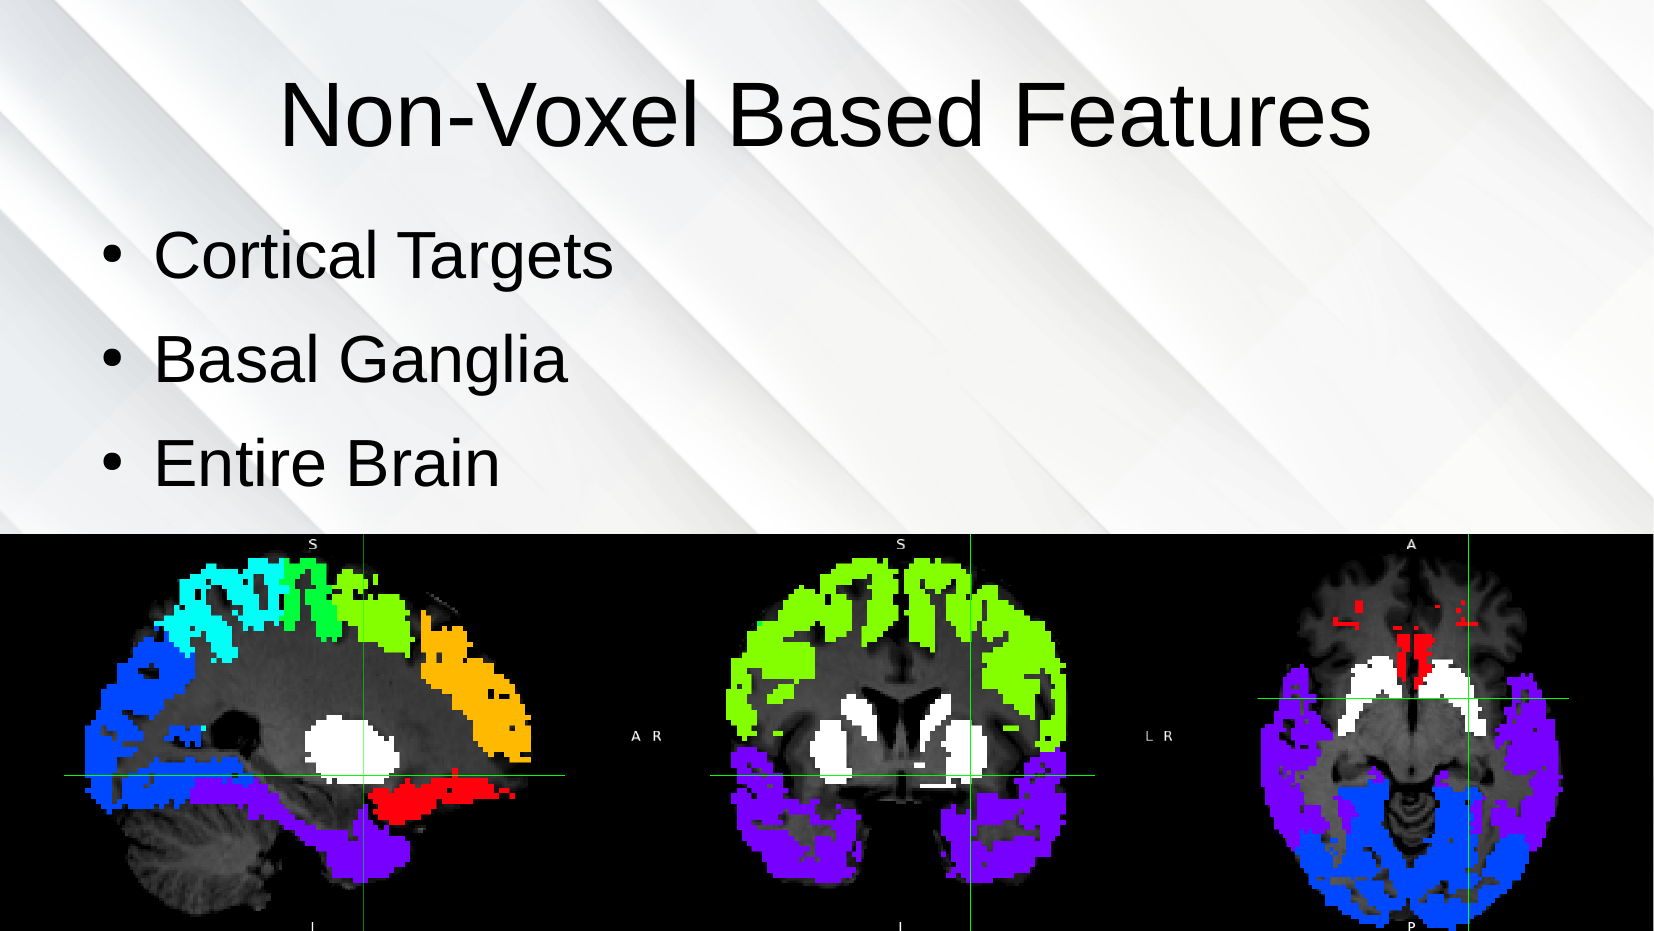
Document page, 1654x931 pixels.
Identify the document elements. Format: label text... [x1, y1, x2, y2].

title Non-Voxel Based Features [82, 37, 1571, 193]
picture [0, 0, 1654, 931]
list Cortical Targets Basal Ganglia Entire Brain [82, 217, 1571, 534]
